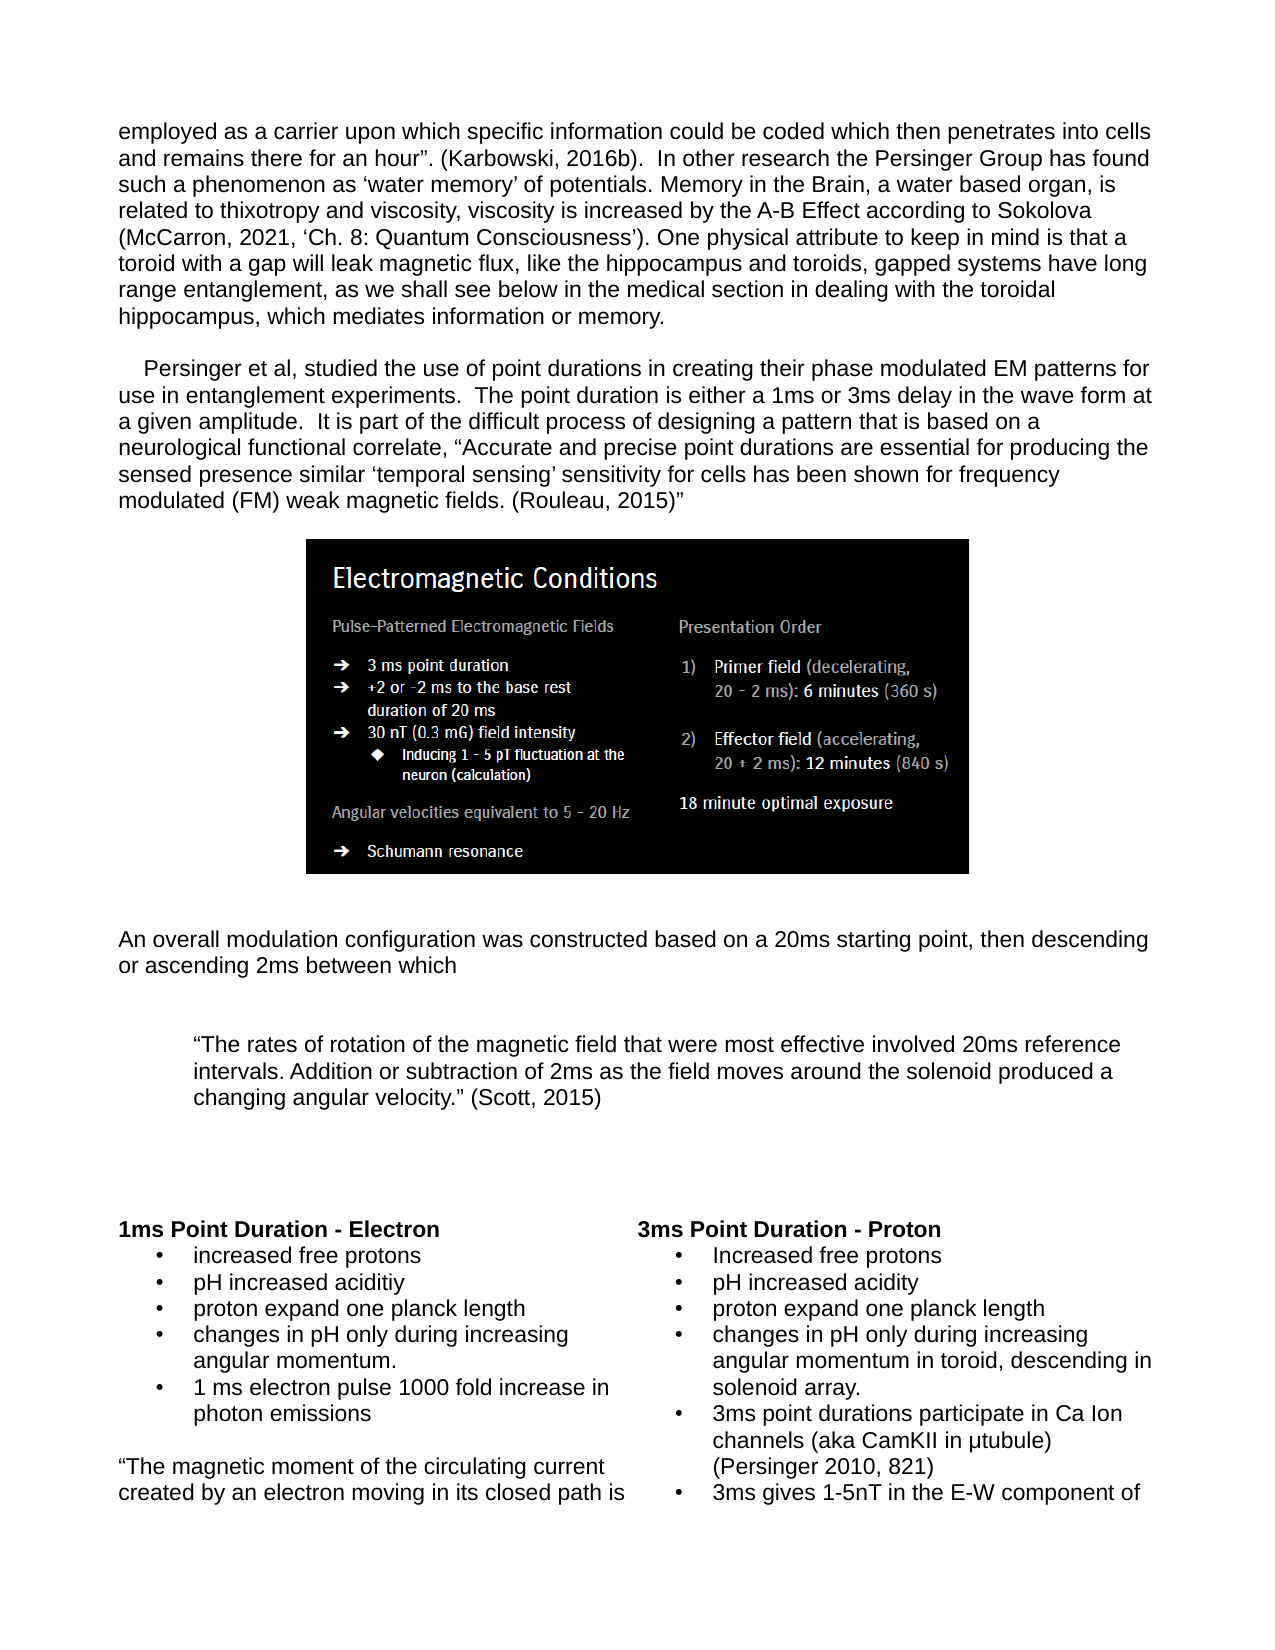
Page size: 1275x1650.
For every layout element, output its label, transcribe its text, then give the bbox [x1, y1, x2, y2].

text “The rates of rotation of the magnetic field that were most effective involved 20ms reference intervals. Addition or subtraction of 2ms as the field moves around the solenoid produced a changing angular velocity.” (Scott, 2015) [193, 1031, 1157, 1110]
table_cell Increased free protons pH increased acidity proton expand one planck length changes in pH only during increasing angular momentum in toroid, descending in solenoid array. 3ms point durations participate in Ca Ion channels (aka CamKII in μtubule) (Persinger 2010, 821) 3ms gives 1-5nT in the E-W component of [638, 1242, 1157, 1506]
text Persinger et al, studied the use of point durations in creating their phase modulated EM patterns for use in entanglement experiments. The point duration is either a 1ms or 3ms delay in the wave form at a given amplitude. It is part of the difficult process of designing a pattern that is based on a neurological functional correlate, “Accurate and precise point durations are essential for producing the sensed presence similar ‘temporal sensing’ sensitivity for cells has been shown for frequency modulated (FM) weak magnetic fields. (Rouleau, 2015)” [118, 355, 1157, 513]
table_header 1ms Point Duration - Electron [118, 1216, 637, 1242]
table_cell increased free protons pH increased aciditiy proton expand one planck length changes in pH only during increasing angular momentum. 1 ms electron pulse 1000 fold increase in photon emissions “The magnetic moment of the circulating current created by an electron moving in its closed path is [118, 1242, 637, 1506]
picture [306, 539, 970, 874]
text employed as a carrier upon which specific information could be coded which then penetrates into cells and remains there for an hour”. (Karbowski, 2016b). In other research the Persinger Group has found such a phenomenon as ‘water memory’ of potentials. Memory in the Brain, a water based organ, is related to thixotropy and viscosity, viscosity is increased by the A-B Effect according to Sokolova (McCarron, 2021, ‘Ch. 8: Quantum Consciousness’). One physical attribute to keep in mind is that a toroid with a gap will leak magnetic flux, like the hippocampus and toroids, gapped systems have long range entanglement, as we shall see below in the medical section in dealing with the toroidal hippocampus, which mediates information or memory. [118, 118, 1157, 329]
table_header 3ms Point Duration - Proton [638, 1216, 1157, 1242]
text An overall modulation configuration was constructed based on a 20ms starting point, then descending or ascending 2ms between which [118, 926, 1157, 978]
